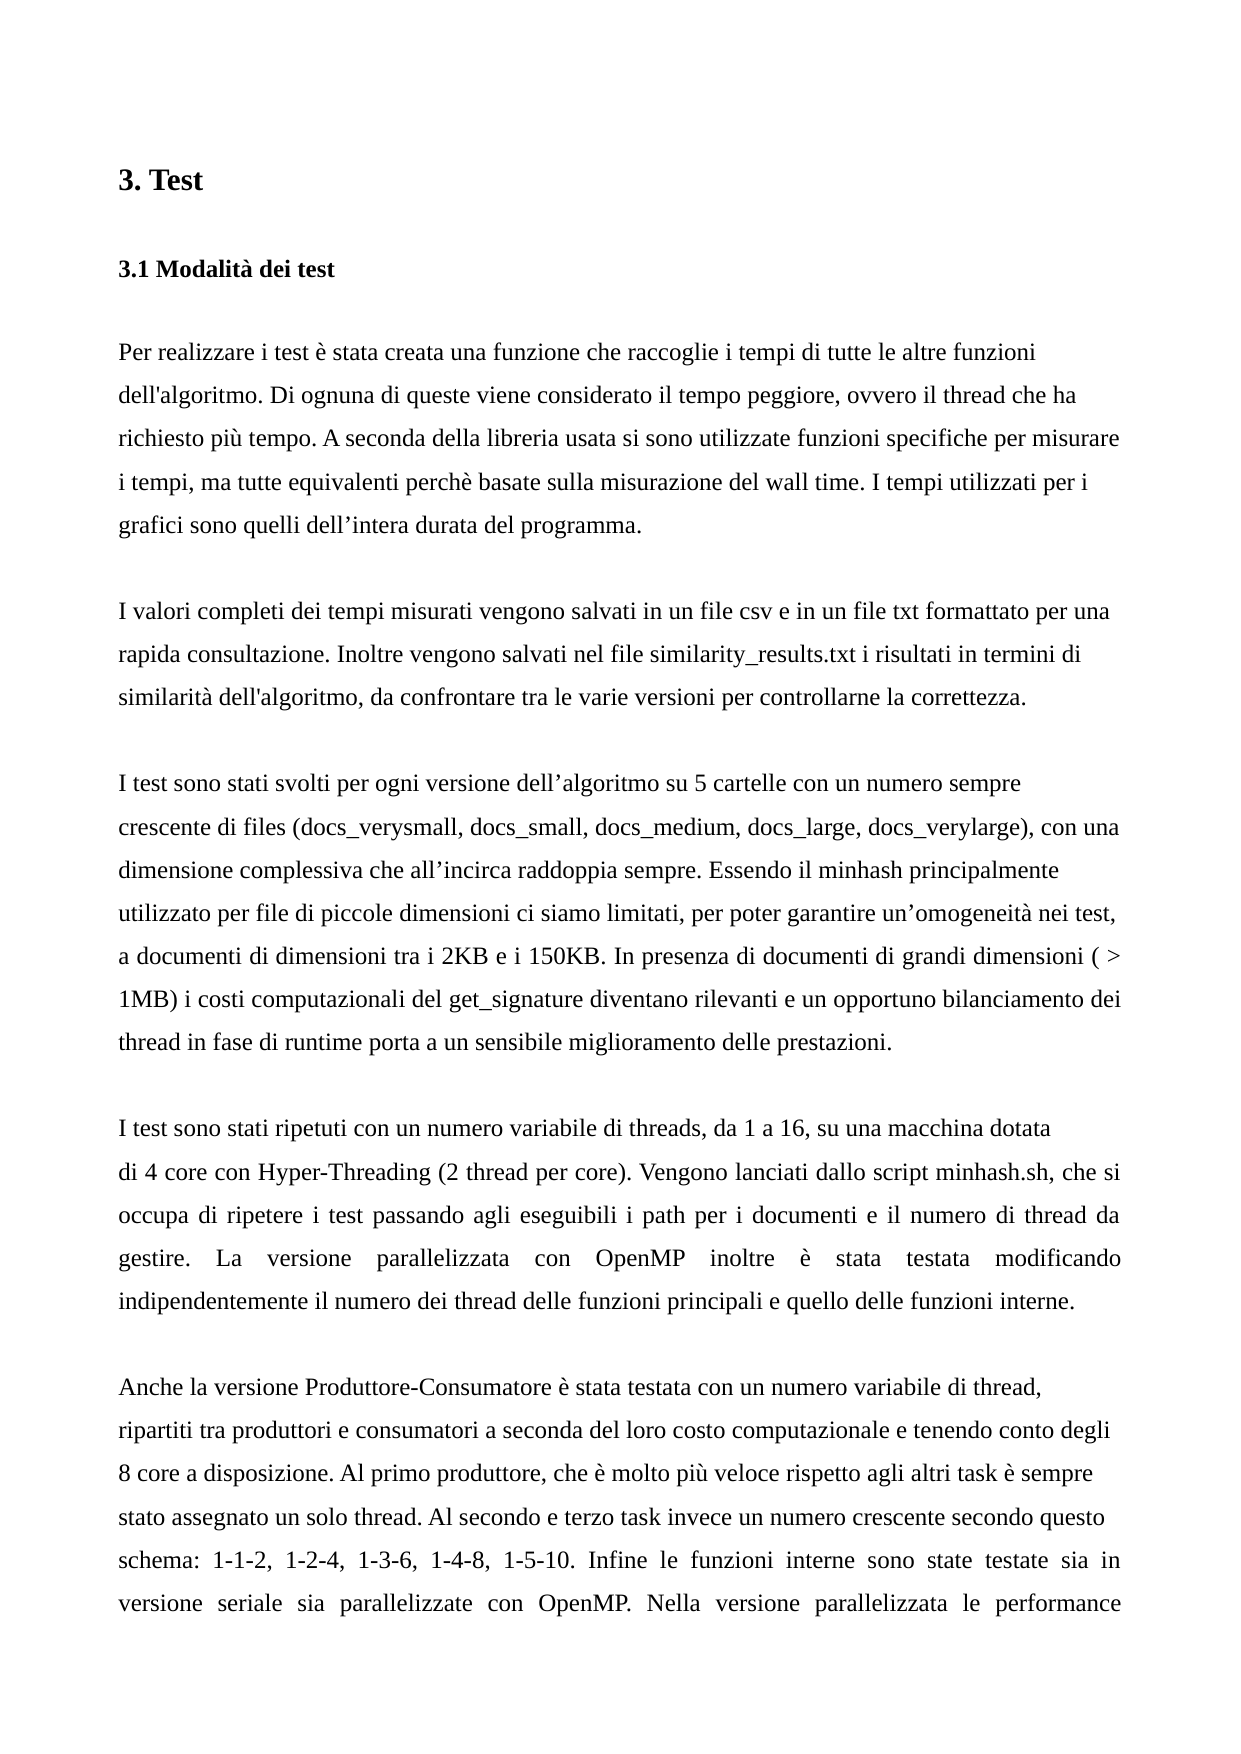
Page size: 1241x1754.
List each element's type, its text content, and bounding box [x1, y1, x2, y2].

text di 4 core con Hyper-Threading (2 thread per core). Vengono lanciati dallo script minhash.sh, che si occupa di ripetere i test passando agli eseguibili i path per i documenti e il numero di thread da gestire. La versione parallelizzata con OpenMP inoltre è stata testata modificando indipendentemente il numero dei thread delle funzioni principali e quello delle funzioni interne. [118, 1157, 1122, 1315]
text rapida consultazione. Inoltre vengono salvati nel file similarity_results.txt i risultati in termini di [118, 639, 1122, 668]
text richiesto più tempo. A seconda della libreria usata si sono utilizzate funzioni specifiche per misurare [118, 423, 1122, 452]
text a documenti di dimensioni tra i 2KB e i 150KB. In presenza di documenti di grandi dimensioni ( > 1MB) i costi computazionali del get_signature diventano rilevanti e un opportuno bilanciamento dei thread in fase di runtime porta a un sensibile miglioramento delle prestazioni. [118, 941, 1122, 1056]
text I test sono stati svolti per ogni versione dell’algoritmo su 5 cartelle con un numero sempre [118, 768, 1122, 797]
text 8 core a disposizione. Al primo produttore, che è molto più veloce rispetto agli altri task è sempre [118, 1458, 1122, 1487]
text Per realizzare i test è stata creata una funzione che raccoglie i tempi di tutte le altre funzioni [118, 337, 1122, 366]
text grafici sono quelli dell’intera durata del programma. [118, 510, 1122, 538]
text stato assegnato un solo thread. Al secondo e terzo task invece un numero crescente secondo questo [118, 1502, 1122, 1530]
text crescente di files (docs_verysmall, docs_small, docs_medium, docs_large, docs_verylarge), con una [118, 812, 1122, 840]
text ripartiti tra produttori e consumatori a seconda del loro costo computazionale e tenendo conto degli [118, 1415, 1122, 1444]
text schema: 1-1-2, 1-2-4, 1-3-6, 1-4-8, 1-5-10. Infine le funzioni interne sono state testate sia in versione seriale sia parallelizzate con OpenMP. Nella versione parallelizzata le performance [118, 1545, 1122, 1617]
text utilizzato per file di piccole dimensioni ci siamo limitati, per poter garantire un’omogeneità nei test, [118, 898, 1122, 927]
text 3. Test [118, 161, 1122, 197]
text Anche la versione Produttore-Consumatore è stata testata con un numero variabile di thread, [118, 1372, 1122, 1401]
text I valori completi dei tempi misurati vengono salvati in un file csv e in un file txt formattato per una [118, 596, 1122, 625]
text similarità dell'algoritmo, da confrontare tra le varie versioni per controllarne la correttezza. [118, 682, 1122, 711]
text dell'algoritmo. Di ognuna di queste viene considerato il tempo peggiore, ovvero il thread che ha [118, 380, 1122, 409]
text dimensione complessiva che all’incirca raddoppia sempre. Essendo il minhash principalmente [118, 855, 1122, 883]
text 3.1 Modalità dei test [118, 254, 1122, 283]
text i tempi, ma tutte equivalenti perchè basate sulla misurazione del wall time. I tempi utilizzati per i [118, 467, 1122, 495]
text I test sono stati ripetuti con un numero variabile di threads, da 1 a 16, su una macchina dotata [118, 1113, 1122, 1142]
